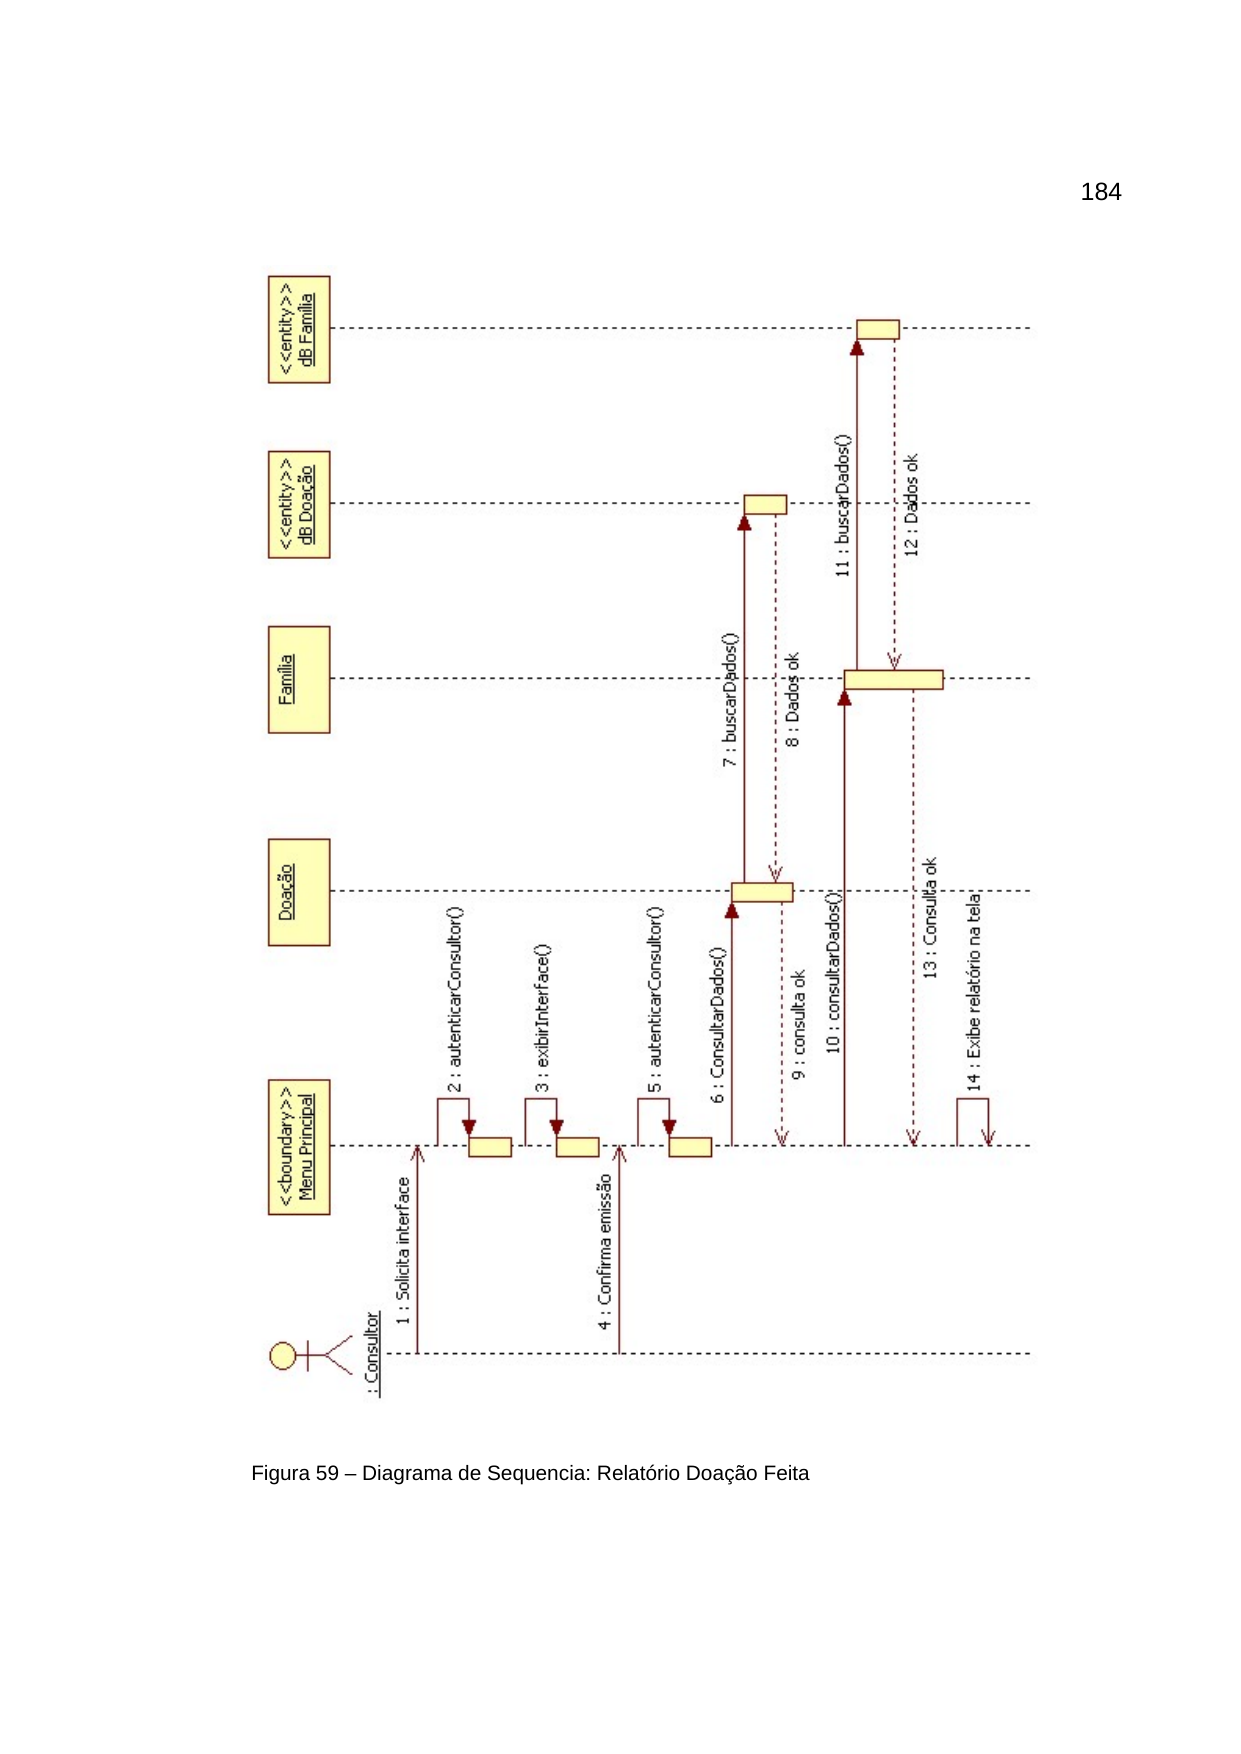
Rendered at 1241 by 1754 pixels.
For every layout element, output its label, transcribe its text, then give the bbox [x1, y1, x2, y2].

picture [237, 265, 1063, 1461]
text Figura 59 – Diagrama de Sequencia: Relatório Doação Feita [177, 1461, 1122, 1485]
